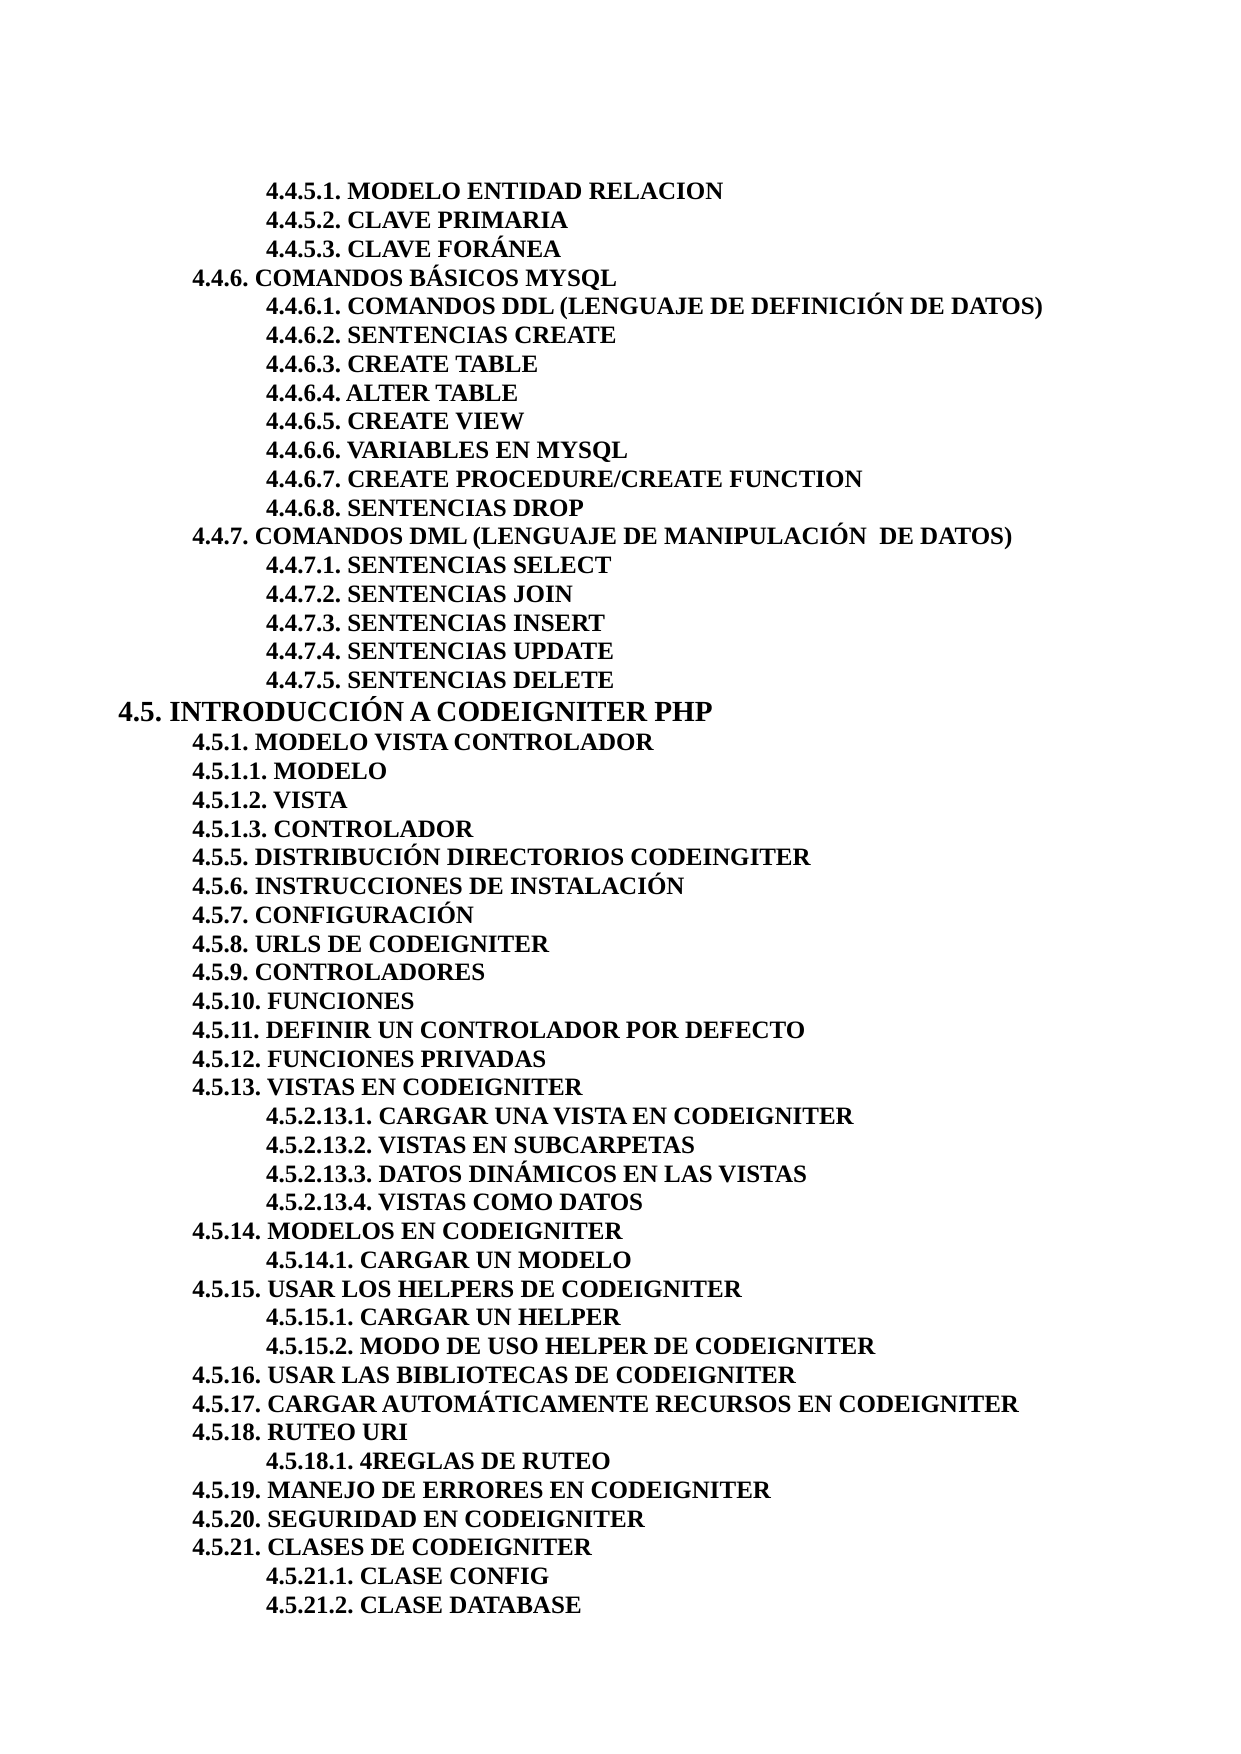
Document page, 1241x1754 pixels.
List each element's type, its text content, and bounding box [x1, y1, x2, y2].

text 4.5.2.13.1. CARGAR UNA VISTA EN CODEIGNITER [118, 1101, 1122, 1130]
text 4.5.17. CARGAR AUTOMÁTICAMENTE RECURSOS EN CODEIGNITER [118, 1389, 1122, 1417]
text 4.5.15.1. CARGAR UN HELPER [118, 1302, 1122, 1331]
text 4.4.7.1. SENTENCIAS SELECT [118, 550, 1122, 579]
text 4.5.2.13.4. VISTAS COMO DATOS [118, 1187, 1122, 1216]
text 4.4.5.2. CLAVE PRIMARIA [118, 205, 1122, 234]
text 4.5.10. FUNCIONES [118, 986, 1122, 1015]
text 4.5. INTRODUCCIÓN A CODEIGNITER PHP [118, 694, 1122, 727]
text 4.5.12. FUNCIONES PRIVADAS [118, 1044, 1122, 1072]
text 4.4.5.3. CLAVE FORÁNEA [118, 234, 1122, 263]
text 4.5.6. INSTRUCCIONES DE INSTALACIÓN [118, 871, 1122, 900]
text 4.5.16. USAR LAS BIBLIOTECAS DE CODEIGNITER [118, 1360, 1122, 1389]
text 4.5.18.1. 4REGLAS DE RUTEO [118, 1446, 1122, 1475]
text 4.4.7.3. SENTENCIAS INSERT [118, 608, 1122, 636]
text 4.5.15.2. MODO DE USO HELPER DE CODEIGNITER [118, 1331, 1122, 1360]
text 4.5.19. MANEJO DE ERRORES EN CODEIGNITER [118, 1475, 1122, 1504]
text 4.5.2.13.2. VISTAS EN SUBCARPETAS [118, 1130, 1122, 1159]
text 4.4.6.4. ALTER TABLE [118, 378, 1122, 406]
text 4.4.6.6. VARIABLES EN MYSQL [118, 435, 1122, 464]
text 4.5.21.2. CLASE DATABASE [118, 1590, 1122, 1619]
text 4.4.6.7. CREATE PROCEDURE/CREATE FUNCTION [118, 464, 1122, 493]
text 4.5.11. DEFINIR UN CONTROLADOR POR DEFECTO [118, 1015, 1122, 1044]
text 4.5.9. CONTROLADORES [118, 957, 1122, 986]
text 4.4.6.8. SENTENCIAS DROP [118, 493, 1122, 521]
text 4.4.6.2. SENT ENCIAS CREATE [118, 320, 1122, 349]
text 4.5.7. CONFIGURACIÓN [118, 900, 1122, 929]
text 4.5.1.2. VISTA [118, 785, 1122, 814]
text 4.5.15. USAR LOS HELPERS DE CODEIGNITER [118, 1274, 1122, 1302]
text 4.4.7.2. SENTENCIAS JOIN [118, 579, 1122, 608]
text 4.5.21. CLASES DE CODEIGNITER [118, 1532, 1122, 1561]
text 4.4.6.5. CREATE VIEW [118, 406, 1122, 435]
text 4.5.14.1. CARGAR UN MODELO [118, 1245, 1122, 1274]
text 4.5.5. DISTRIBUCIÓN DIRECTORIOS CODEINGITER [118, 842, 1122, 871]
text 4.4.7.4. SENTENCIAS UPDATE [118, 636, 1122, 665]
text 4.4.6. COMANDOS BÁSICOS MYSQL [118, 263, 1122, 291]
text 4.5.1. MODELO VISTA CONTROLADOR [118, 727, 1122, 756]
text 4.4.6.3. CREATE TABLE [118, 349, 1122, 378]
text 4.4.7.5. SENTENCIAS DELETE [118, 665, 1122, 694]
text 4.5.14. MODELOS EN CODEIGNITER [118, 1216, 1122, 1245]
text 4.5.18. RUTEO URI [118, 1417, 1122, 1446]
text 4.5.2.13.3. DATOS DINÁMICOS EN LAS VISTAS [118, 1159, 1122, 1187]
text 4.5.1.3. CONTROLADOR [118, 814, 1122, 842]
text 4.4.5.1. MODELO ENTIDAD RELACION [118, 176, 1122, 205]
text 4.5.1.1. MODELO [118, 756, 1122, 785]
text 4.5.21.1. CLASE CONFIG [118, 1561, 1122, 1590]
text 4.4.6.1. COMANDOS DDL (LENGUAJE DE DEFINICIÓN DE DATOS) [118, 291, 1122, 320]
text 4.5.20. SEGURIDAD EN CODEIGNITER [118, 1504, 1122, 1532]
text 4.5.13. VISTAS EN CODEIGNITER [118, 1072, 1122, 1101]
text 4.5.8. URLS DE CODEIGNITER [118, 929, 1122, 957]
text 4.4.7. COMANDOS DML (LENGUAJE DE MANIPULACIÓN DE DATOS) [118, 521, 1122, 550]
